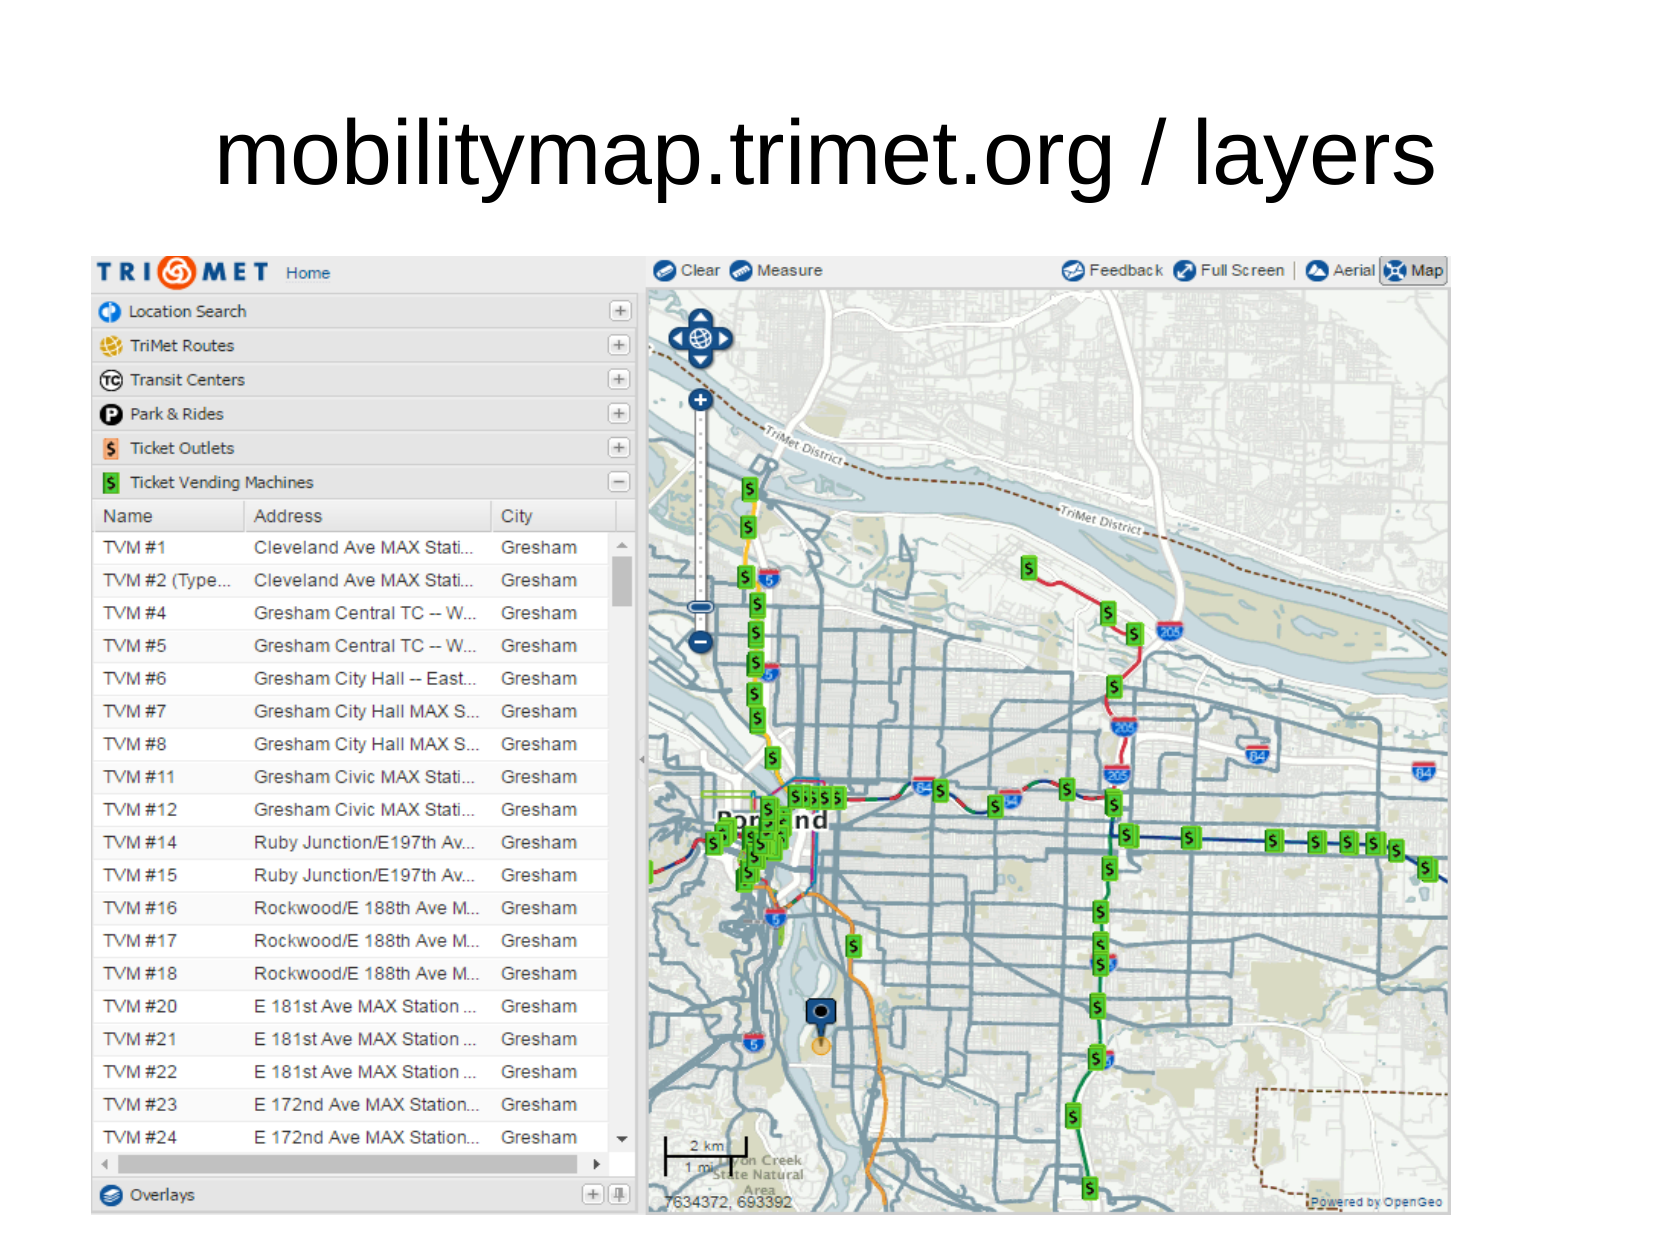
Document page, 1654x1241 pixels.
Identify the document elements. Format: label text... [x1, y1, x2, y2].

title mobilitymap.trimet.org / layers [82, 49, 1571, 257]
picture [91, 256, 1451, 1216]
